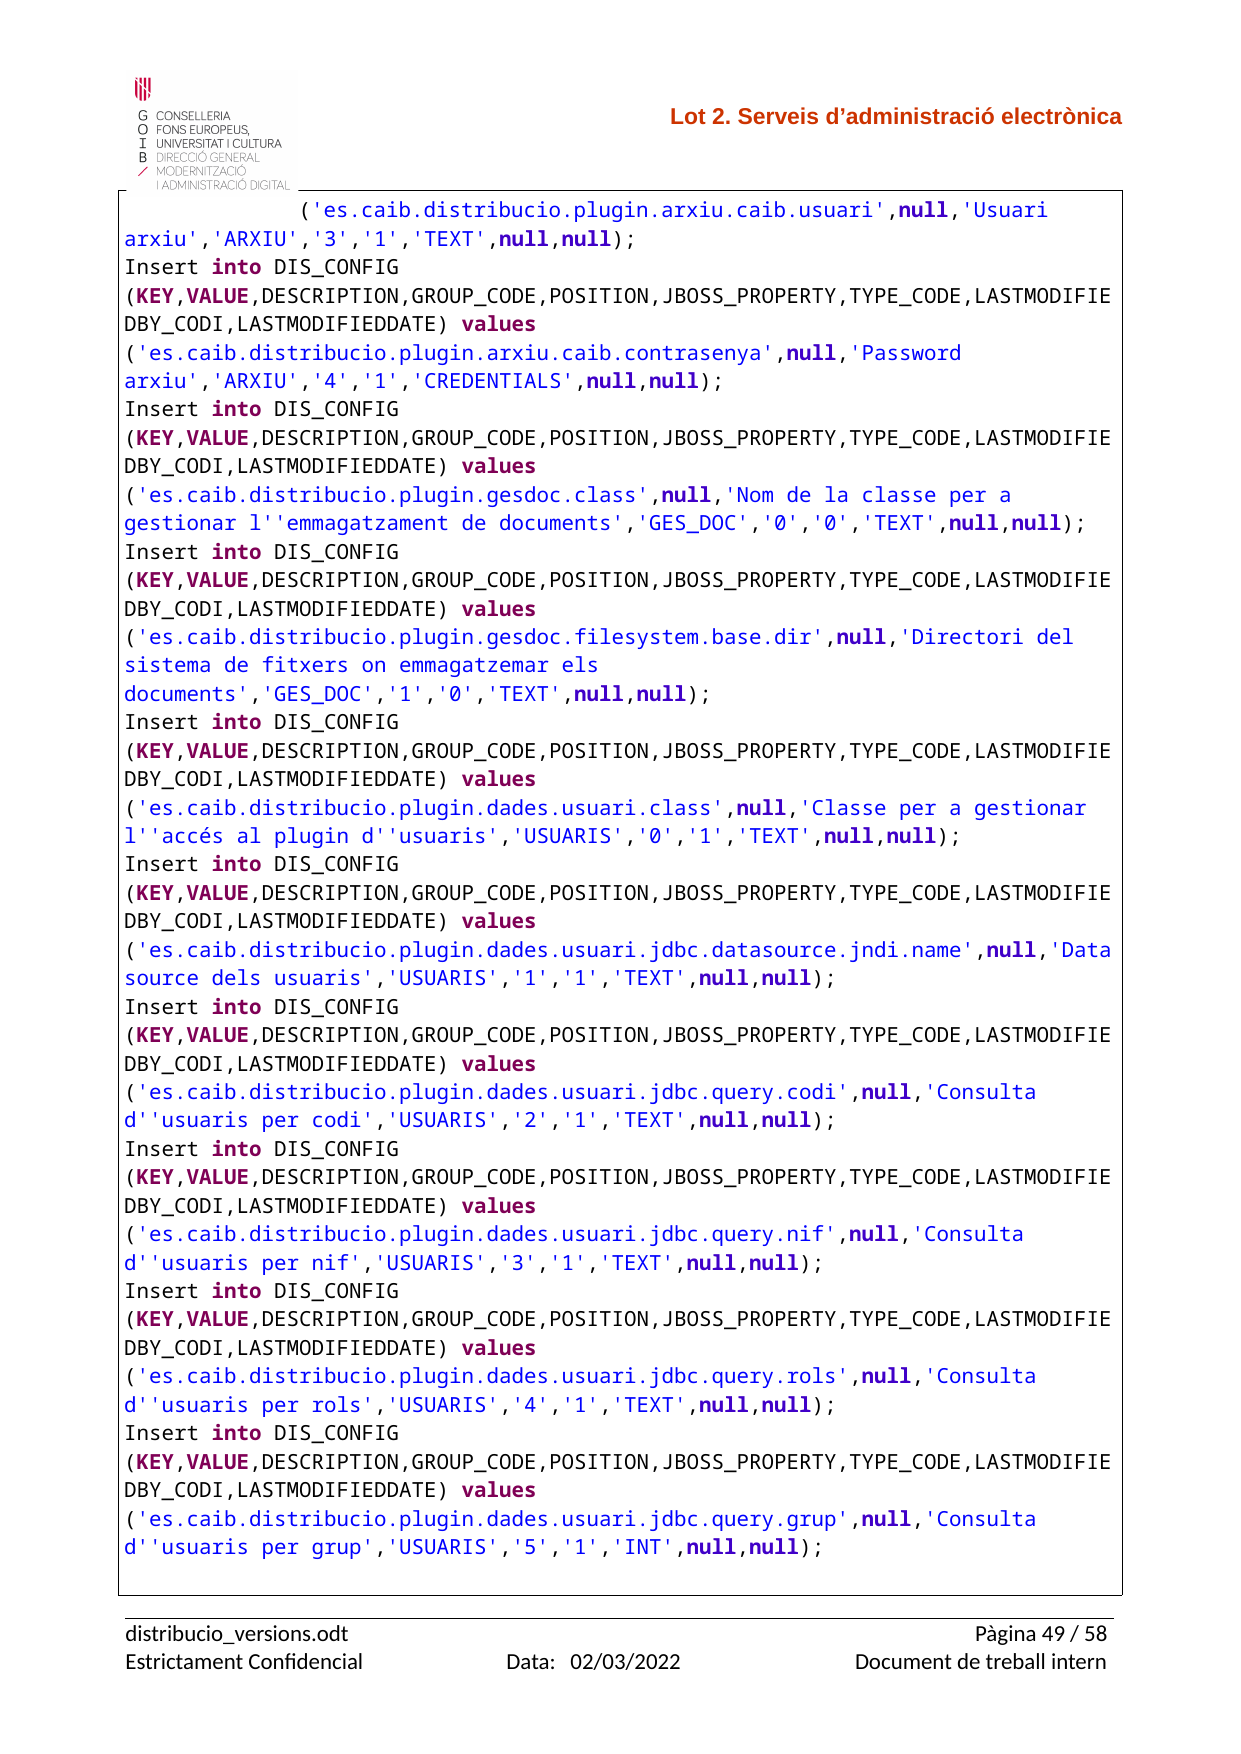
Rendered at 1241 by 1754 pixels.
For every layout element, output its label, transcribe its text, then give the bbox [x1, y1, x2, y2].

table_header ('es.caib.distribucio.plugin.arxiu.caib.usuari',null,'Usuari arxiu','ARXIU','3','1','TEXT',null,null); Insert into DIS_CONFIG (KEY,VALUE,DESCRIPTION,GROUP_CODE,POSITION,JBOSS_PROPERTY,TYPE_CODE,LASTMODIFIEDBY_CODI,LASTMODIFIEDDATE) values ('es.caib.distribucio.plugin.arxiu.caib.contrasenya',null,'Password arxiu','ARXIU','4','1','CREDENTIALS',null,null); Insert into DIS_CONFIG (KEY,VALUE,DESCRIPTION,GROUP_CODE,POSITION,JBOSS_PROPERTY,TYPE_CODE,LASTMODIFIEDBY_CODI,LASTMODIFIEDDATE) values ('es.caib.distribucio.plugin.gesdoc.class',null,'Nom de la classe per a gestionar l''emmagatzament de documents','GES_DOC','0','0','TEXT',null,null); Insert into DIS_CONFIG (KEY,VALUE,DESCRIPTION,GROUP_CODE,POSITION,JBOSS_PROPERTY,TYPE_CODE,LASTMODIFIEDBY_CODI,LASTMODIFIEDDATE) values ('es.caib.distribucio.plugin.gesdoc.filesystem.base.dir',null,'Directori del sistema de fitxers on emmagatzemar els documents','GES_DOC','1','0','TEXT',null,null); Insert into DIS_CONFIG (KEY,VALUE,DESCRIPTION,GROUP_CODE,POSITION,JBOSS_PROPERTY,TYPE_CODE,LASTMODIFIEDBY_CODI,LASTMODIFIEDDATE) values ('es.caib.distribucio.plugin.dades.usuari.class',null,'Classe per a gestionar l''accés al plugin d''usuaris','USUARIS','0','1','TEXT',null,null); Insert into DIS_CONFIG (KEY,VALUE,DESCRIPTION,GROUP_CODE,POSITION,JBOSS_PROPERTY,TYPE_CODE,LASTMODIFIEDBY_CODI,LASTMODIFIEDDATE) values ('es.caib.distribucio.plugin.dades.usuari.jdbc.datasource.jndi.name',null,'Datasource dels usuaris','USUARIS','1','1','TEXT',null,null); Insert into DIS_CONFIG (KEY,VALUE,DESCRIPTION,GROUP_CODE,POSITION,JBOSS_PROPERTY,TYPE_CODE,LASTMODIFIEDBY_CODI,LASTMODIFIEDDATE) values ('es.caib.distribucio.plugin.dades.usuari.jdbc.query.codi',null,'Consulta d''usuaris per codi','USUARIS','2','1','TEXT',null,null); Insert into DIS_CONFIG (KEY,VALUE,DESCRIPTION,GROUP_CODE,POSITION,JBOSS_PROPERTY,TYPE_CODE,LASTMODIFIEDBY_CODI,LASTMODIFIEDDATE) values ('es.caib.distribucio.plugin.dades.usuari.jdbc.query.nif',null,'Consulta d''usuaris per nif','USUARIS','3','1','TEXT',null,null); Insert into DIS_CONFIG (KEY,VALUE,DESCRIPTION,GROUP_CODE,POSITION,JBOSS_PROPERTY,TYPE_CODE,LASTMODIFIEDBY_CODI,LASTMODIFIEDDATE) values ('es.caib.distribucio.plugin.dades.usuari.jdbc.query.rols',null,'Consulta d''usuaris per rols','USUARIS','4','1','TEXT',null,null); Insert into DIS_CONFIG (KEY,VALUE,DESCRIPTION,GROUP_CODE,POSITION,JBOSS_PROPERTY,TYPE_CODE,LASTMODIFIEDBY_CODI,LASTMODIFIEDDATE) values ('es.caib.distribucio.plugin.dades.usuari.jdbc.query.grup',null,'Consulta d''usuaris per grup','USUARIS','5','1','INT',null,null); [119, 191, 1122, 1595]
picture [126, 70, 299, 197]
